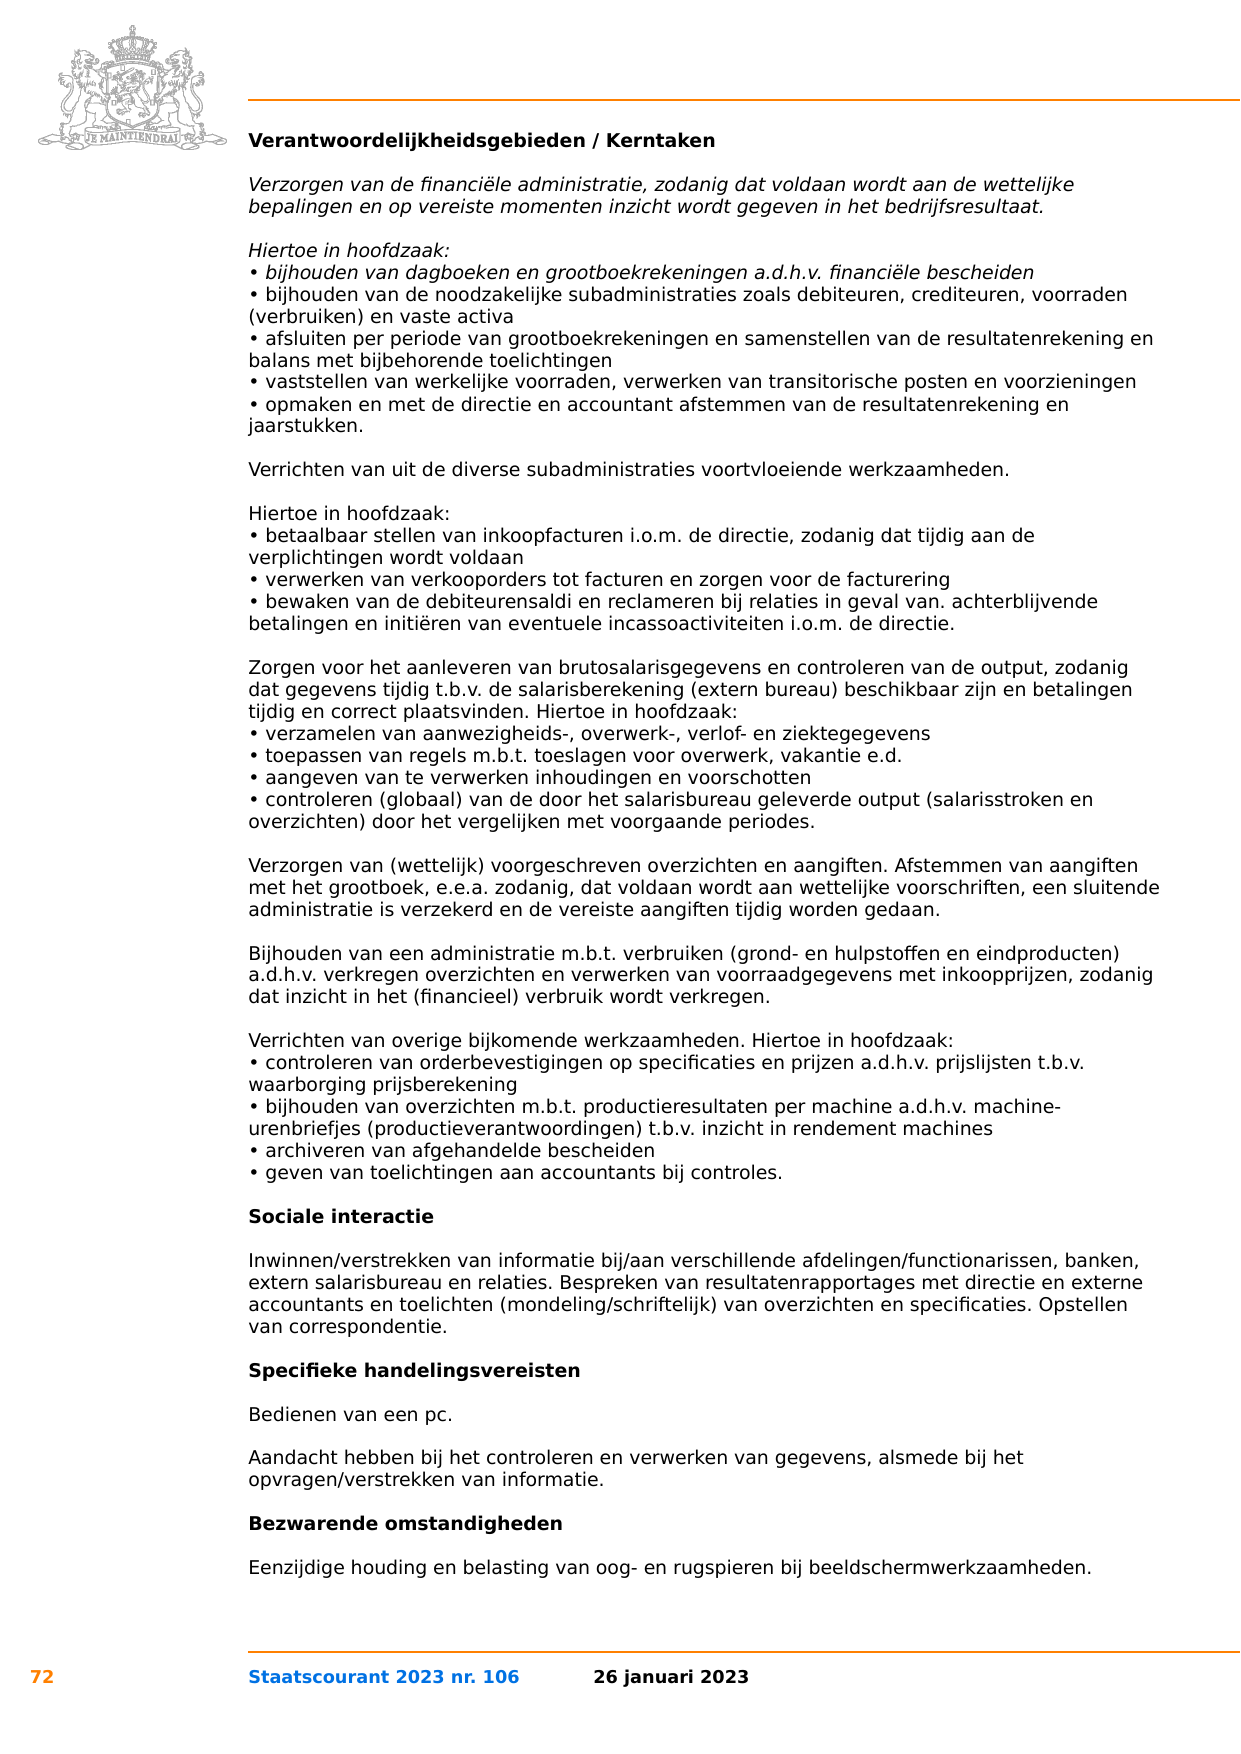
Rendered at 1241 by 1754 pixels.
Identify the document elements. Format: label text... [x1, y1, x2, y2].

text Eenzijdige houding en belasting van oog- en rugspieren bij beeldschermwerkzaamheden. [248, 1557, 1163, 1579]
text • toepassen van regels m.b.t. toeslagen voor overwerk, vakantie e.d. [248, 745, 1163, 767]
subtitle Sociale interactie [248, 1206, 1163, 1228]
text Verzorgen van de financiële administratie, zodanig dat voldaan wordt aan de wettelijke bepalingen en op vereiste momenten inzicht wordt gegeven in het bedrijfsresultaat. [248, 174, 1163, 218]
text • archiveren van afgehandelde bescheiden [248, 1140, 1163, 1162]
text • geven van toelichtingen aan accountants bij controles. [248, 1162, 1163, 1184]
text • opmaken en met de directie en accountant afstemmen van de resultatenrekening en jaarstukken. [248, 393, 1163, 437]
text • bewaken van de debiteurensaldi en reclameren bij relaties in geval van. achterblijvende betalingen en initiëren van eventuele incassoactiviteiten i.o.m. de directie. [248, 591, 1163, 635]
subtitle Bezwarende omstandigheden [248, 1513, 1163, 1535]
subtitle Verantwoordelijkheidsgebieden / Kerntaken [248, 130, 1163, 152]
text • bijhouden van dagboeken en grootboekrekeningen a.d.h.v. financiële bescheiden [248, 262, 1163, 283]
text • vaststellen van werkelijke voorraden, verwerken van transitorische posten en voorzieningen [248, 371, 1163, 393]
text Hiertoe in hoofdzaak: [248, 239, 1163, 262]
text • controleren (globaal) van de door het salarisbureau geleverde output (salarisstroken en overzichten) door het vergelijken met voorgaande periodes. [248, 789, 1163, 833]
text • bijhouden van overzichten m.b.t. productieresultaten per machine a.d.h.v. machine-urenbriefjes (productieverantwoordingen) t.b.v. inzicht in rendement machines [248, 1096, 1163, 1140]
text • afsluiten per periode van grootboekrekeningen en samenstellen van de resultatenrekening en balans met bijbehorende toelichtingen [248, 327, 1163, 371]
text • aangeven van te verwerken inhoudingen en voorschotten [248, 767, 1163, 789]
text Inwinnen/verstrekken van informatie bij/aan verschillende afdelingen/functionarissen, banken, extern salarisbureau en relaties. Bespreken van resultatenrapportages met directie en externe accountants en toelichten (mondeling/schriftelijk) van overzichten en specificaties. Opstellen van correspondentie. [248, 1250, 1163, 1338]
text Verrichten van overige bijkomende werkzaamheden. Hiertoe in hoofdzaak: [248, 1030, 1163, 1052]
text Verrichten van uit de diverse subadministraties voortvloeiende werkzaamheden. [248, 459, 1163, 481]
text Verzorgen van (wettelijk) voorgeschreven overzichten en aangiften. Afstemmen van aangiften met het grootboek, e.e.a. zodanig, dat voldaan wordt aan wettelijke voorschriften, een sluitende administratie is verzekerd en de vereiste aangiften tijdig worden gedaan. [248, 854, 1163, 921]
text Bijhouden van een administratie m.b.t. verbruiken (grond- en hulpstoffen en eindproducten) a.d.h.v. verkregen overzichten en verwerken van voorraadgegevens met inkoopprijzen, zodanig dat inzicht in het (financieel) verbruik wordt verkregen. [248, 942, 1163, 1008]
text • verzamelen van aanwezigheids-, overwerk-, verlof- en ziektegegevens [248, 723, 1163, 745]
text Hiertoe in hoofdzaak: [248, 503, 1163, 525]
text • betaalbaar stellen van inkoopfacturen i.o.m. de directie, zodanig dat tijdig aan de verplichtingen wordt voldaan [248, 525, 1163, 569]
text • verwerken van verkooporders tot facturen en zorgen voor de facturering [248, 569, 1163, 591]
subtitle Specifieke handelingsvereisten [248, 1359, 1163, 1382]
text • bijhouden van de noodzakelijke subadministraties zoals debiteuren, crediteuren, voorraden (verbruiken) en vaste activa [248, 283, 1163, 327]
picture [38, 25, 227, 150]
text Zorgen voor het aanleveren van brutosalarisgegevens en controleren van de output, zodanig dat gegevens tijdig t.b.v. de salarisberekening (extern bureau) beschikbaar zijn en betalingen tijdig en correct plaatsvinden. Hiertoe in hoofdzaak: [248, 657, 1163, 723]
text Bedienen van een pc. [248, 1403, 1163, 1425]
text Aandacht hebben bij het controleren en verwerken van gegevens, alsmede bij het opvragen/verstrekken van informatie. [248, 1447, 1163, 1491]
text • controleren van orderbevestigingen op specificaties en prijzen a.d.h.v. prijslijsten t.b.v. waarborging prijsberekening [248, 1052, 1163, 1096]
